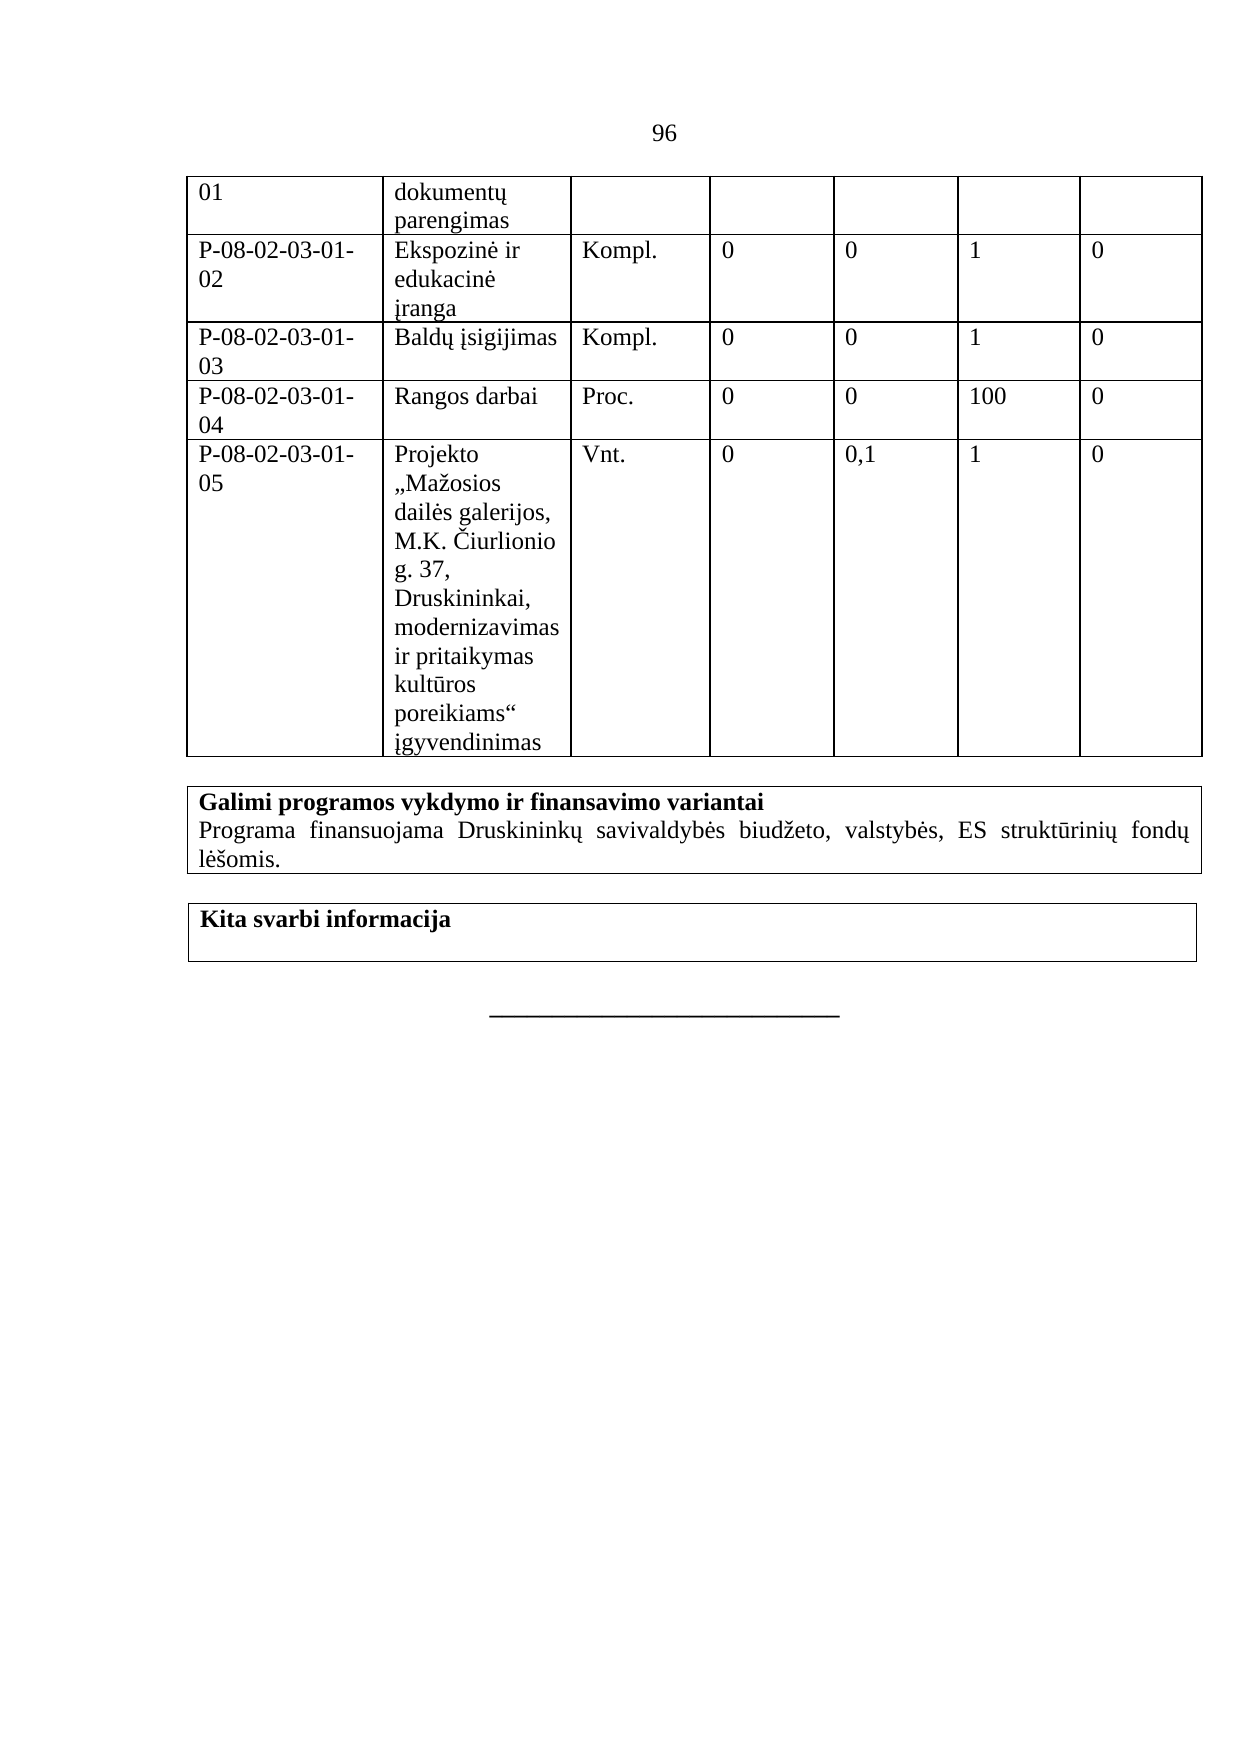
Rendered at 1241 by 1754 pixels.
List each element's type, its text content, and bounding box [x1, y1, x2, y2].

text ____________________________ [177, 991, 1152, 1020]
table_cell Proc. [572, 381, 709, 438]
table_cell [1081, 177, 1201, 234]
table_cell [572, 177, 709, 234]
table_cell Vnt. [572, 440, 709, 756]
table_cell Ekspozinė ir edukacinė įranga [384, 235, 570, 321]
table_cell 0 [835, 381, 957, 438]
table_cell 0 [1081, 440, 1201, 756]
table_cell P-08-02-03-01-04 [188, 381, 382, 438]
table_cell 0 [711, 440, 833, 756]
table_cell Rangos darbai [384, 381, 570, 438]
table_cell 0 [835, 323, 957, 380]
table_cell 1 [959, 323, 1079, 380]
table_cell Projekto „Mažosios dailės galerijos, M.K. Čiurlionio g. 37, Druskininkai, modernizavimas ir pritaikymas kultūros poreikiams“ įgyvendinimas [384, 440, 570, 756]
table_cell dokumentų parengimas [384, 177, 570, 234]
table_cell 0 [1081, 323, 1201, 380]
table_cell P-08-02-03-01-03 [188, 323, 382, 380]
table_cell 1 [959, 235, 1079, 321]
table_header Galimi programos vykdymo ir finansavimo variantai Programa finansuojama Druskininkų savivaldybės biudžeto, valstybės, ES struktūrinių fondų lėšomis. [188, 787, 1201, 873]
table_cell Kompl. [572, 235, 709, 321]
table_cell [835, 177, 957, 234]
table_cell 01 [188, 177, 382, 234]
table_cell Kompl. [572, 323, 709, 380]
table_cell 100 [959, 381, 1079, 438]
table_cell 0 [835, 235, 957, 321]
table_cell 0 [1081, 381, 1201, 438]
table_cell P-08-02-03-01-05 [188, 440, 382, 756]
table_header Kita svarbi informacija [189, 904, 1196, 961]
table_cell 0 [711, 323, 833, 380]
table_cell P-08-02-03-01-02 [188, 235, 382, 321]
table_cell [959, 177, 1079, 234]
table_cell Baldų įsigijimas [384, 323, 570, 380]
table_cell 1 [959, 440, 1079, 756]
table_cell 0,1 [835, 440, 957, 756]
table_cell 0 [1081, 235, 1201, 321]
table_cell [711, 177, 833, 234]
table_cell 0 [711, 381, 833, 438]
table_cell 0 [711, 235, 833, 321]
